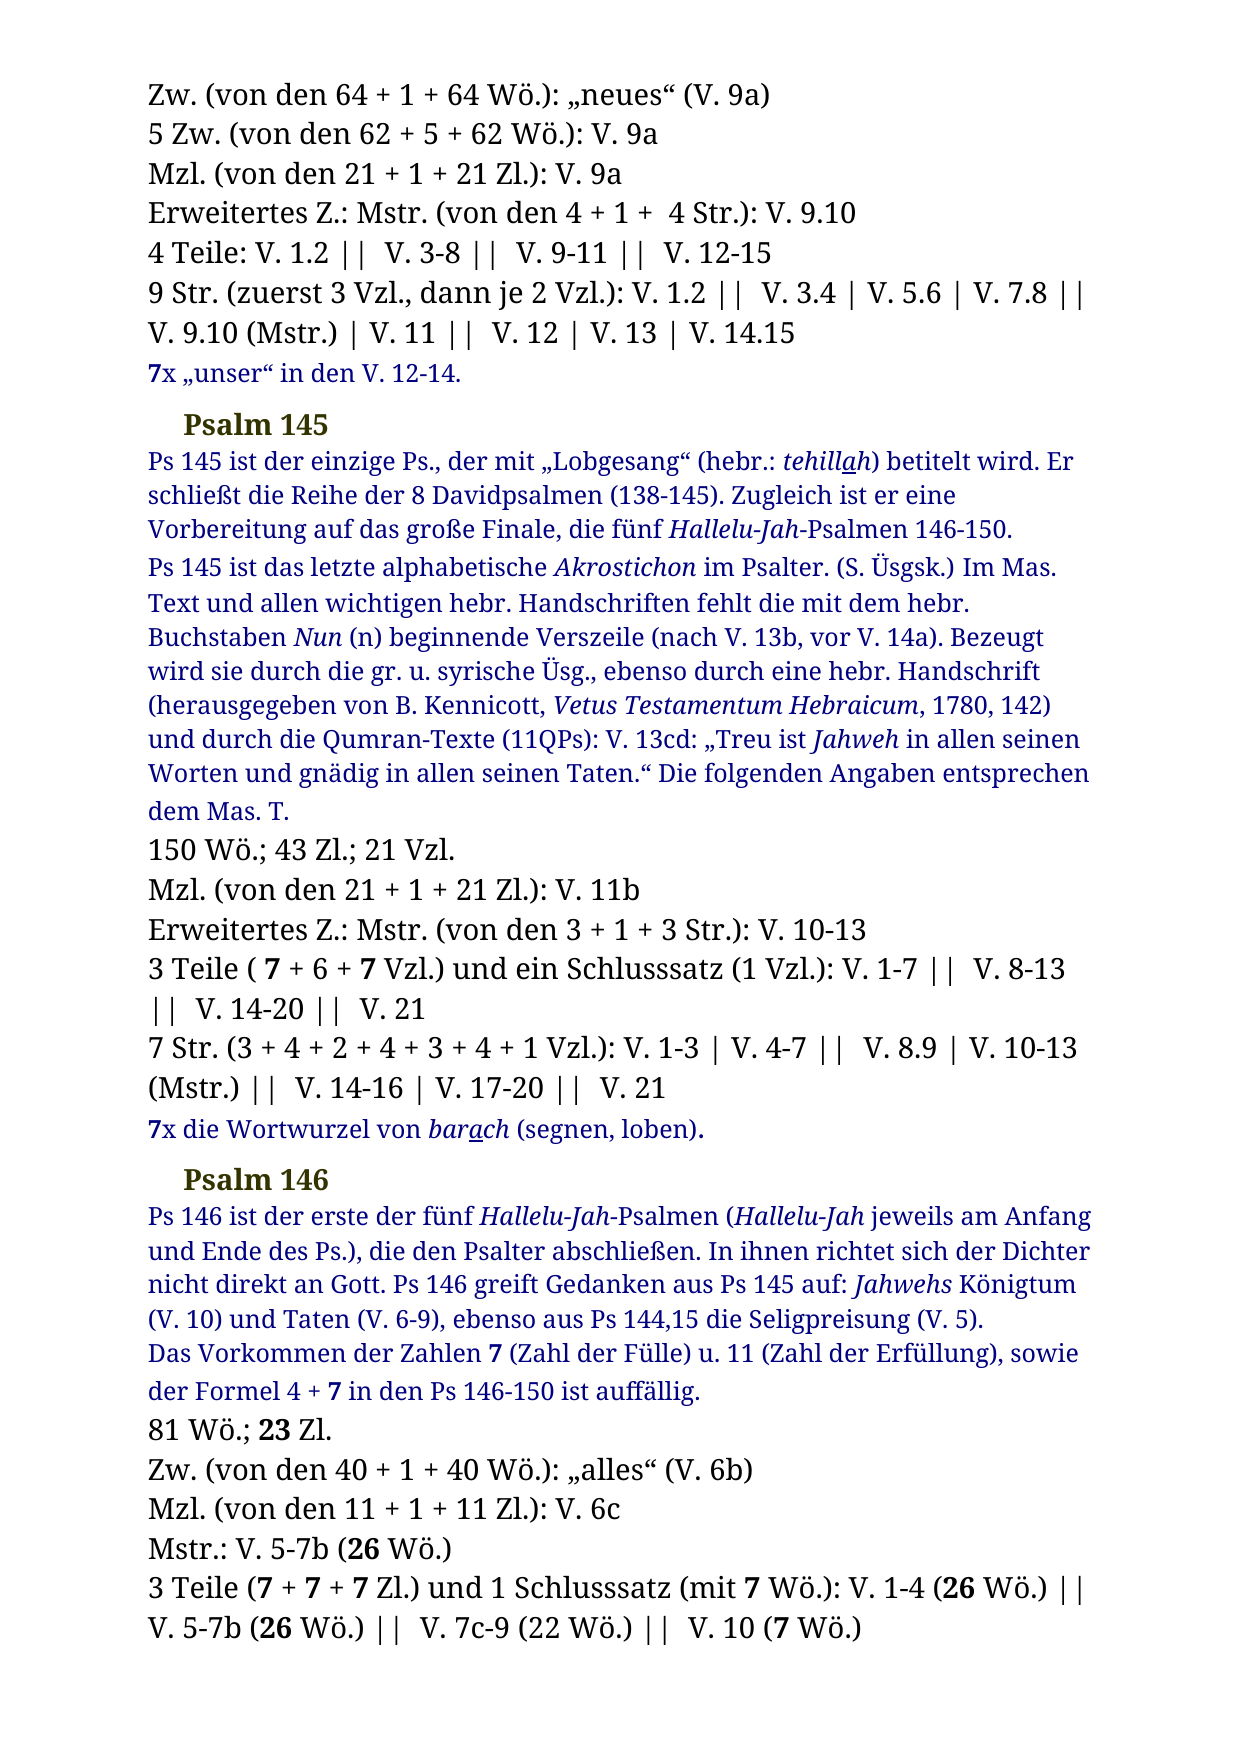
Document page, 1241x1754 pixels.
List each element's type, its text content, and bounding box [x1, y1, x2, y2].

text Mzl. (von den 21 + 1 + 21 Zl.): V. 9a [148, 153, 1093, 193]
text 7 Str. (3 + 4 + 2 + 4 + 3 + 4 + 1 Vzl.): V. 1-3 | V. 4-7 || V. 8.9 | V. 10-13 (Mstr.) || V. 14-16 | V. 17-20 || V. 21 [148, 1028, 1093, 1107]
subtitle Psalm 146 [183, 1159, 1093, 1199]
subtitle Psalm 145 [183, 404, 1093, 443]
text Erweitertes Z.: Mstr. (von den 4 + 1 + 4 Str.): V. 9.10 [148, 193, 1093, 232]
text Ps 146 ist der erste der fünf Hallelu-Jah-Psalmen (Hallelu-Jah jeweils am Anfang und Ende des Ps.), die den Psalter abschließen. In ihnen richtet sich der Dichter nicht direkt an Gott. Ps 146 greift Gedanken aus Ps 145 auf: Jahwehs Königtum (V. 10) und Taten (V. 6-9), ebenso aus Ps 144,15 die Seligpreisung (V. 5). [148, 1199, 1093, 1335]
text Zw. (von den 64 + 1 + 64 Wö.): „neues“ (V. 9a) [148, 74, 1093, 113]
text Mstr.: V. 5-7b (26 Wö.) [148, 1528, 1093, 1568]
text 3 Teile ( 7 + 6 + 7 Vzl.) und ein Schlusssatz (1 Vzl.): V. 1-7 || V. 8-13 || V. 14-20 || V. 21 [148, 948, 1093, 1028]
text 81 Wö.; 23 Zl. [148, 1409, 1093, 1449]
text Ps 145 ist der einzige Ps., der mit „Lobgesang“ (hebr.: tehillah) betitelt wird. Er schließt die Reihe der 8 Davidpsalmen (138-145). Zugleich ist er eine Vorbereitung auf das große Finale, die fünf Hallelu-Jah-Psalmen 146-150. [148, 443, 1093, 546]
text Ps 145 ist das letzte alphabetische Akrostichon im Psalter. (S. Üsgsk.) Im Mas. Text und allen wichtigen hebr. Handschriften fehlt die mit dem hebr. Buchstaben Nun (n) beginnende Verszeile (nach V. 13b, vor V. 14a). Bezeugt wird sie durch die gr. u. syrische Üsg., ebenso durch eine hebr. Handschrift (herausgegeben von B. Kennicott, Vetus Testamentum Hebraicum, 1780, 142) und durch die Qumran-Texte (11QPs): V. 13cd: „Treu ist Jahweh in allen seinen Worten und gnädig in allen seinen Taten.“ Die folgenden Angaben entsprechen dem Mas. T. [148, 546, 1093, 829]
text 9 Str. (zuerst 3 Vzl., dann je 2 Vzl.): V. 1.2 || V. 3.4 | V. 5.6 | V. 7.8 || V. 9.10 (Mstr.) | V. 11 || V. 12 | V. 13 | V. 14.15 [148, 272, 1093, 352]
text 7x die Wortwurzel von barach (segnen, loben). [148, 1107, 1093, 1147]
text Mzl. (von den 21 + 1 + 21 Zl.): V. 11b [148, 869, 1093, 909]
text Das Vorkommen der Zahlen 7 (Zahl der Fülle) u. 11 (Zahl der Erfüllung), sowie der Formel 4 + 7 in den Ps 146-150 ist auffällig. [148, 1335, 1093, 1409]
text 7x „unser“ in den V. 12-14. [148, 352, 1093, 391]
text 5 Zw. (von den 62 + 5 + 62 Wö.): V. 9a [148, 113, 1093, 153]
text Erweitertes Z.: Mstr. (von den 3 + 1 + 3 Str.): V. 10-13 [148, 909, 1093, 948]
text Zw. (von den 40 + 1 + 40 Wö.): „alles“ (V. 6b) [148, 1449, 1093, 1488]
text Mzl. (von den 11 + 1 + 11 Zl.): V. 6c [148, 1488, 1093, 1528]
text 150 Wö.; 43 Zl.; 21 Vzl. [148, 829, 1093, 869]
text 4 Teile: V. 1.2 || V. 3-8 || V. 9-11 || V. 12-15 [148, 232, 1093, 272]
text 3 Teile (7 + 7 + 7 Zl.) und 1 Schlusssatz (mit 7 Wö.): V. 1-4 (26 Wö.) || V. 5-7b (26 Wö.) || V. 7c-9 (22 Wö.) || V. 10 (7 Wö.) [148, 1568, 1093, 1647]
